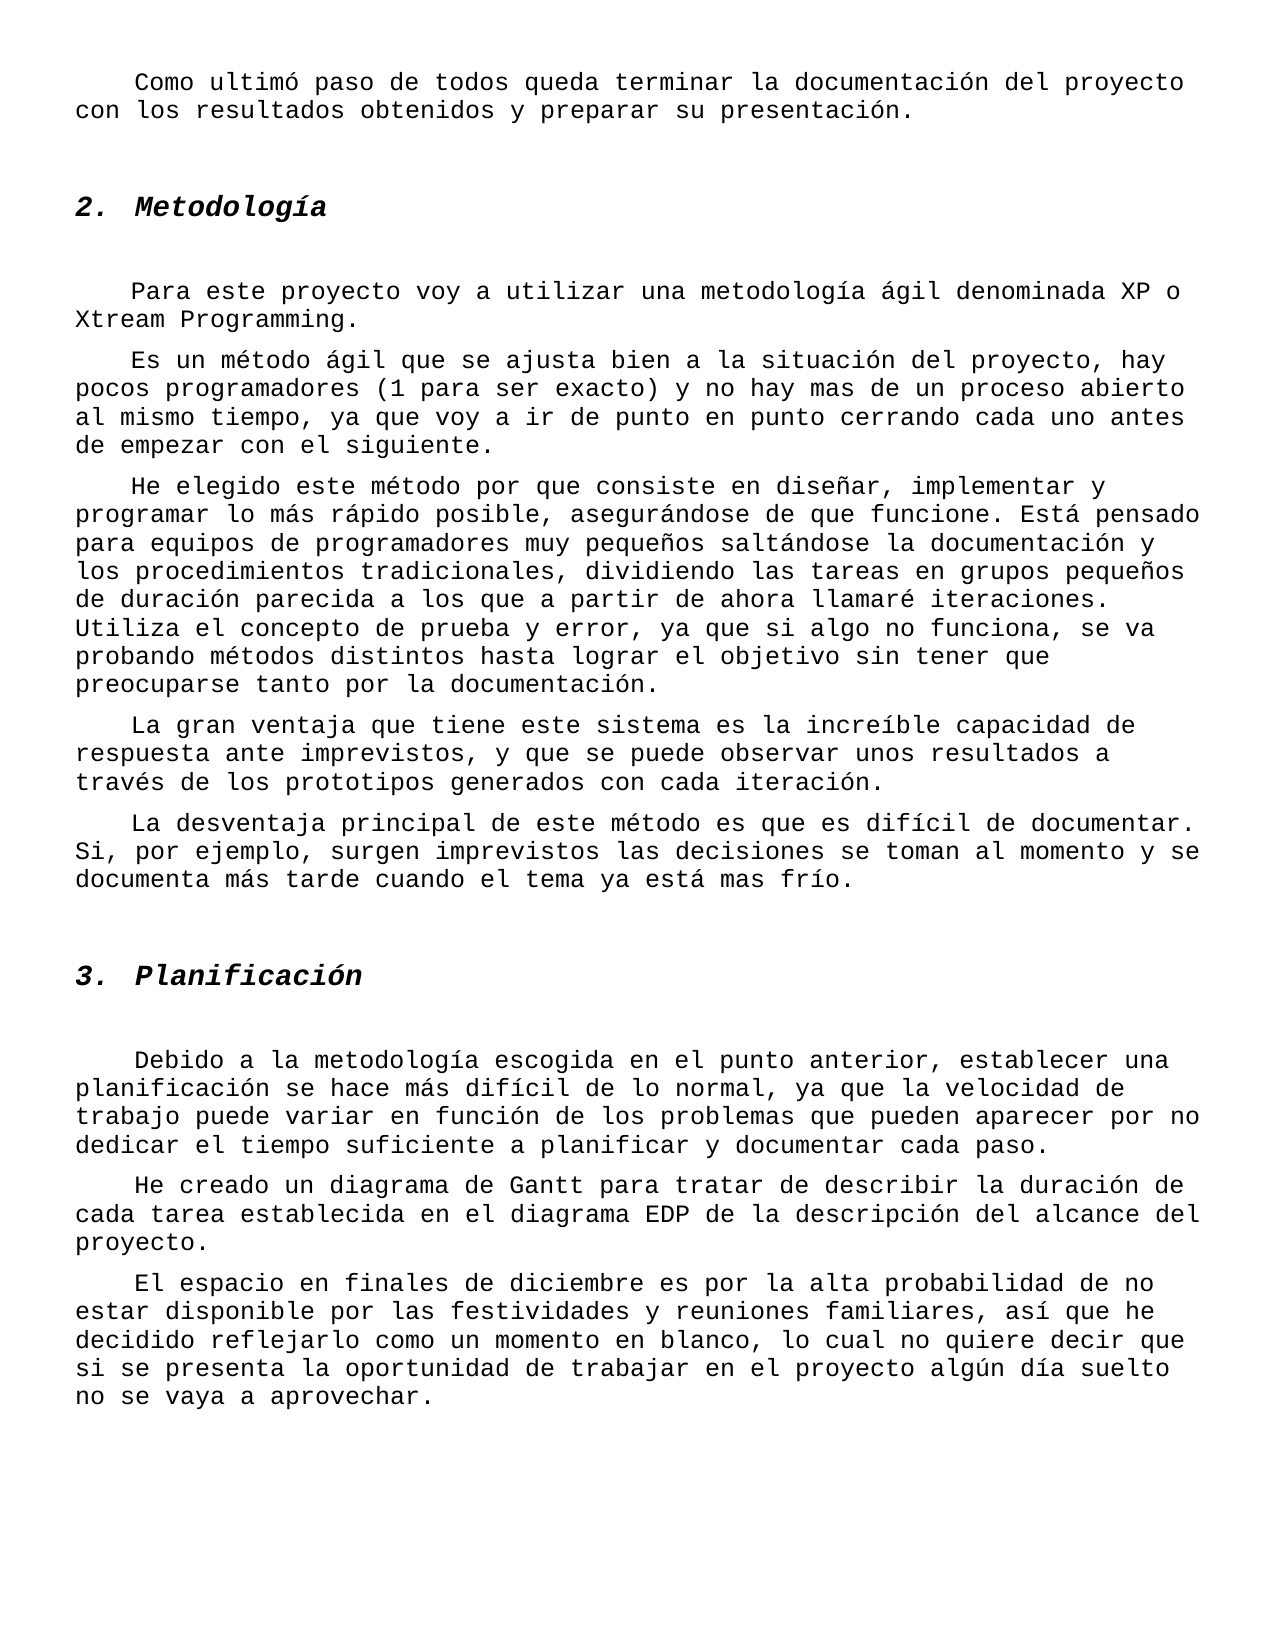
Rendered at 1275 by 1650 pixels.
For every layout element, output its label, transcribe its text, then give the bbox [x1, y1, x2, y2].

subtitle Metodología [75, 192, 1200, 225]
subtitle Planificación [75, 961, 1200, 994]
text La gran ventaja que tiene este sistema es la increíble capacidad de respuesta ante imprevistos, y que se puede observar unos resultados a través de los prototipos generados con cada iteración. [75, 713, 1200, 798]
text Como ultimó paso de todos queda terminar la documentación del proyecto con los resultados obtenidos y preparar su presentación. [75, 69, 1200, 126]
text He creado un diagrama de Gantt para tratar de describir la duración de cada tarea establecida en el diagrama EDP de la descripción del alcance del proyecto. [75, 1173, 1200, 1258]
text Debido a la metodología escogida en el punto anterior, establecer una planificación se hace más difícil de lo normal, ya que la velocidad de trabajo puede variar en función de los problemas que pueden aparecer por no dedicar el tiempo suficiente a planificar y documentar cada paso. [75, 1047, 1200, 1161]
text La desventaja principal de este método es que es difícil de documentar. Si, por ejemplo, surgen imprevistos las decisiones se toman al momento y se documenta más tarde cuando el tema ya está mas frío. [75, 810, 1200, 895]
text Para este proyecto voy a utilizar una metodología ágil denominada XP o Xtream Programming. [75, 278, 1200, 335]
text Es un método ágil que se ajusta bien a la situación del proyecto, hay pocos programadores (1 para ser exacto) y no hay mas de un proceso abierto al mismo tiempo, ya que voy a ir de punto en punto cerrando cada uno antes de empezar con el siguiente. [75, 348, 1200, 461]
text El espacio en finales de diciembre es por la alta probabilidad de no estar disponible por las festividades y reuniones familiares, así que he decidido reflejarlo como un momento en blanco, lo cual no quiere decir que si se presenta la oportunidad de trabajar en el proyecto algún día suelto no se vaya a aprovechar. [75, 1271, 1200, 1412]
text He elegido este método por que consiste en diseñar, implementar y programar lo más rápido posible, asegurándose de que funcione. Está pensado para equipos de programadores muy pequeños saltándose la documentación y los procedimientos tradicionales, dividiendo las tareas en grupos pequeños de duración parecida a los que a partir de ahora llamaré iteraciones. Utiliza el concepto de prueba y error, ya que si algo no funciona, se va probando métodos distintos hasta lograr el objetivo sin tener que preocuparse tanto por la documentación. [75, 473, 1200, 700]
